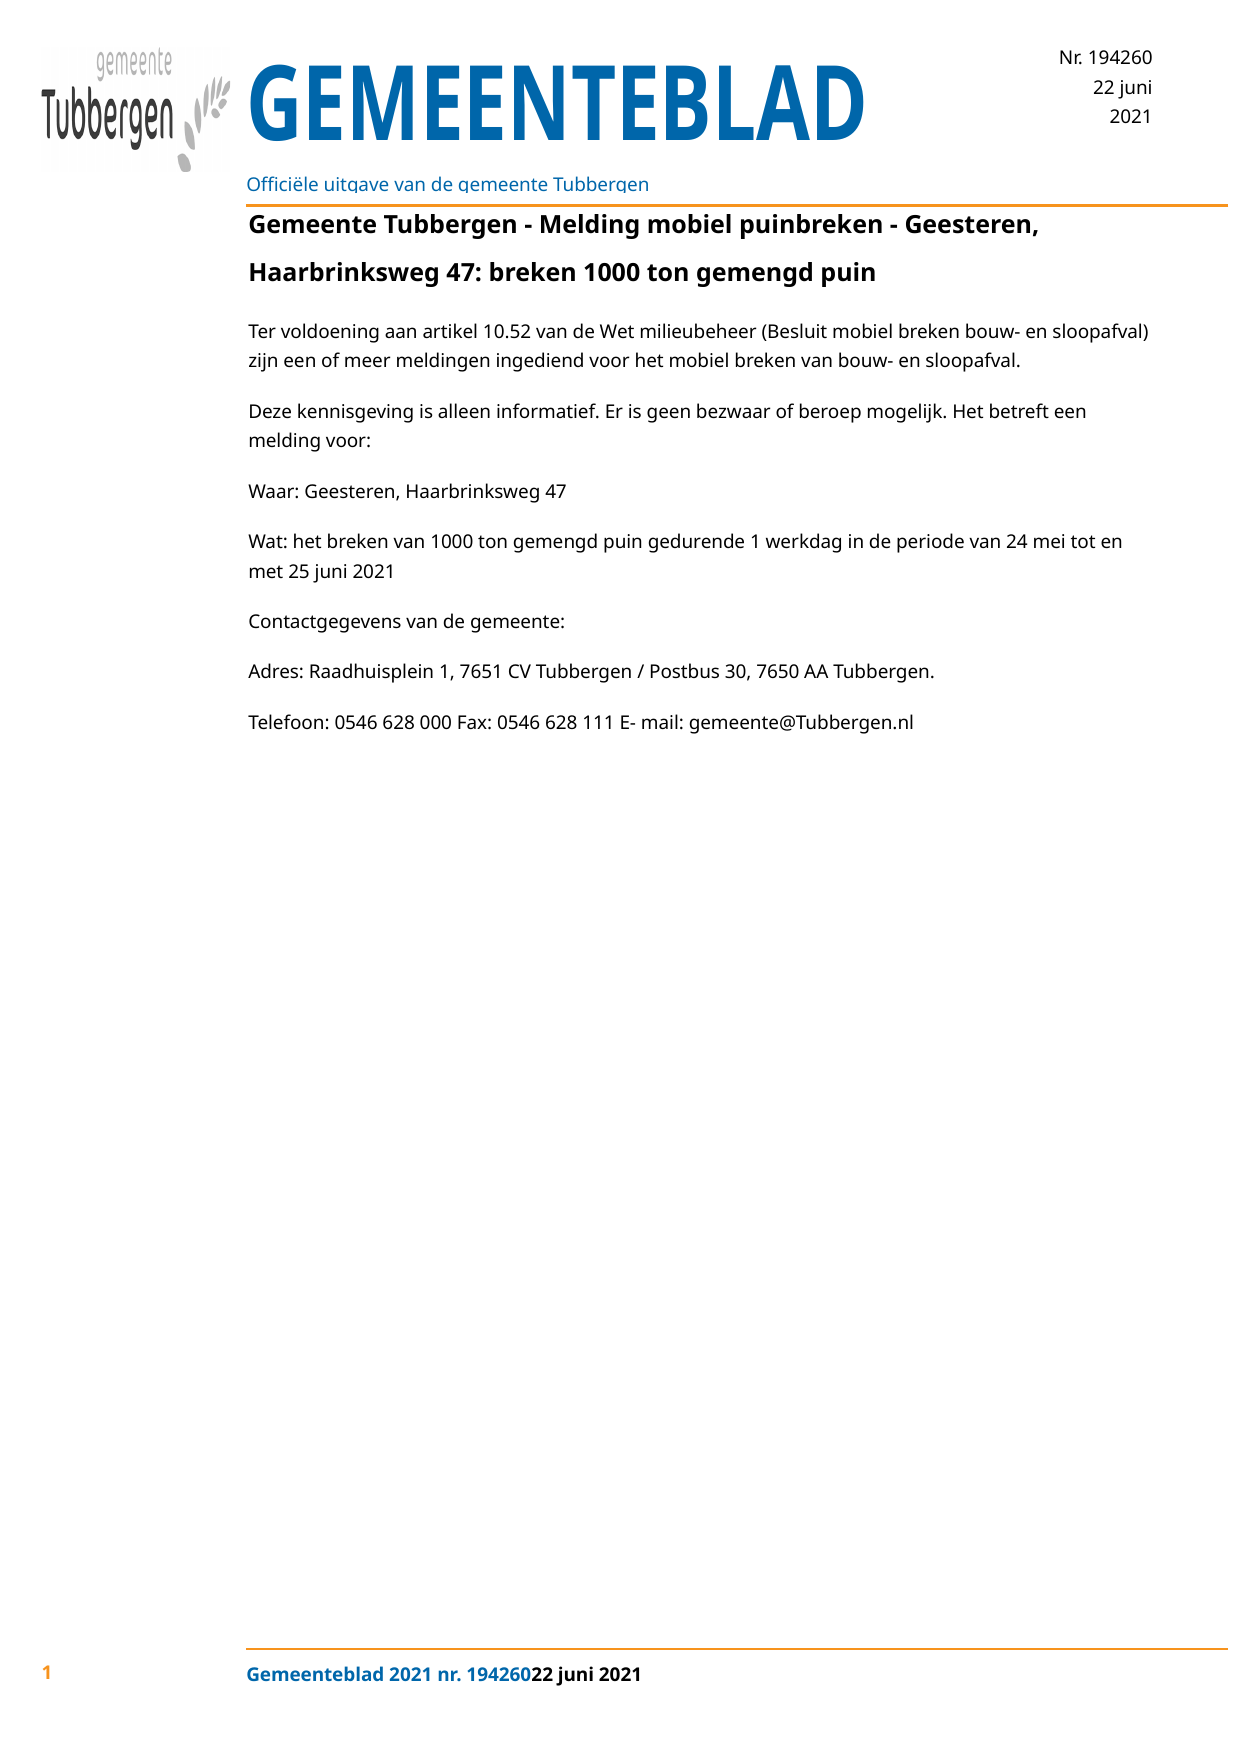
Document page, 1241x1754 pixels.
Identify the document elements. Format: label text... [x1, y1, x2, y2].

text Deze kennisgeving is alleen informatief. Er is geen bezwaar of beroep mogelijk. Het betreft een melding voor: [248, 398, 1152, 453]
text Adres: Raadhuisplein 1, 7651 CV Tubbergen / Postbus 30, 7650 AA Tubbergen. [248, 659, 1152, 684]
text Telefoon: 0546 628 000 Fax: 0546 628 111 E- mail: gemeente@Tubbergen.nl [248, 709, 1152, 735]
text Waar: Geesteren, Haarbrinksweg 47 [248, 478, 1152, 504]
text Gemeente Tubbergen - Melding mobiel puinbreken - Geesteren, Haarbrinksweg 47: breken 1000 ton gemengd puin [248, 207, 1152, 288]
text Ter voldoening aan artikel 10.52 van de Wet milieubeheer (Besluit mobiel breken bouw- en sloopafval) zijn een of meer meldingen ingediend voor het mobiel breken van bouw- en sloopafval. [248, 318, 1152, 373]
picture [41, 47, 231, 172]
text Wat: het breken van 1000 ton gemengd puin gedurende 1 werkdag in de periode van 24 mei tot en met 25 juni 2021 [248, 528, 1152, 584]
text Contactgegevens van de gemeente: [248, 608, 1152, 634]
